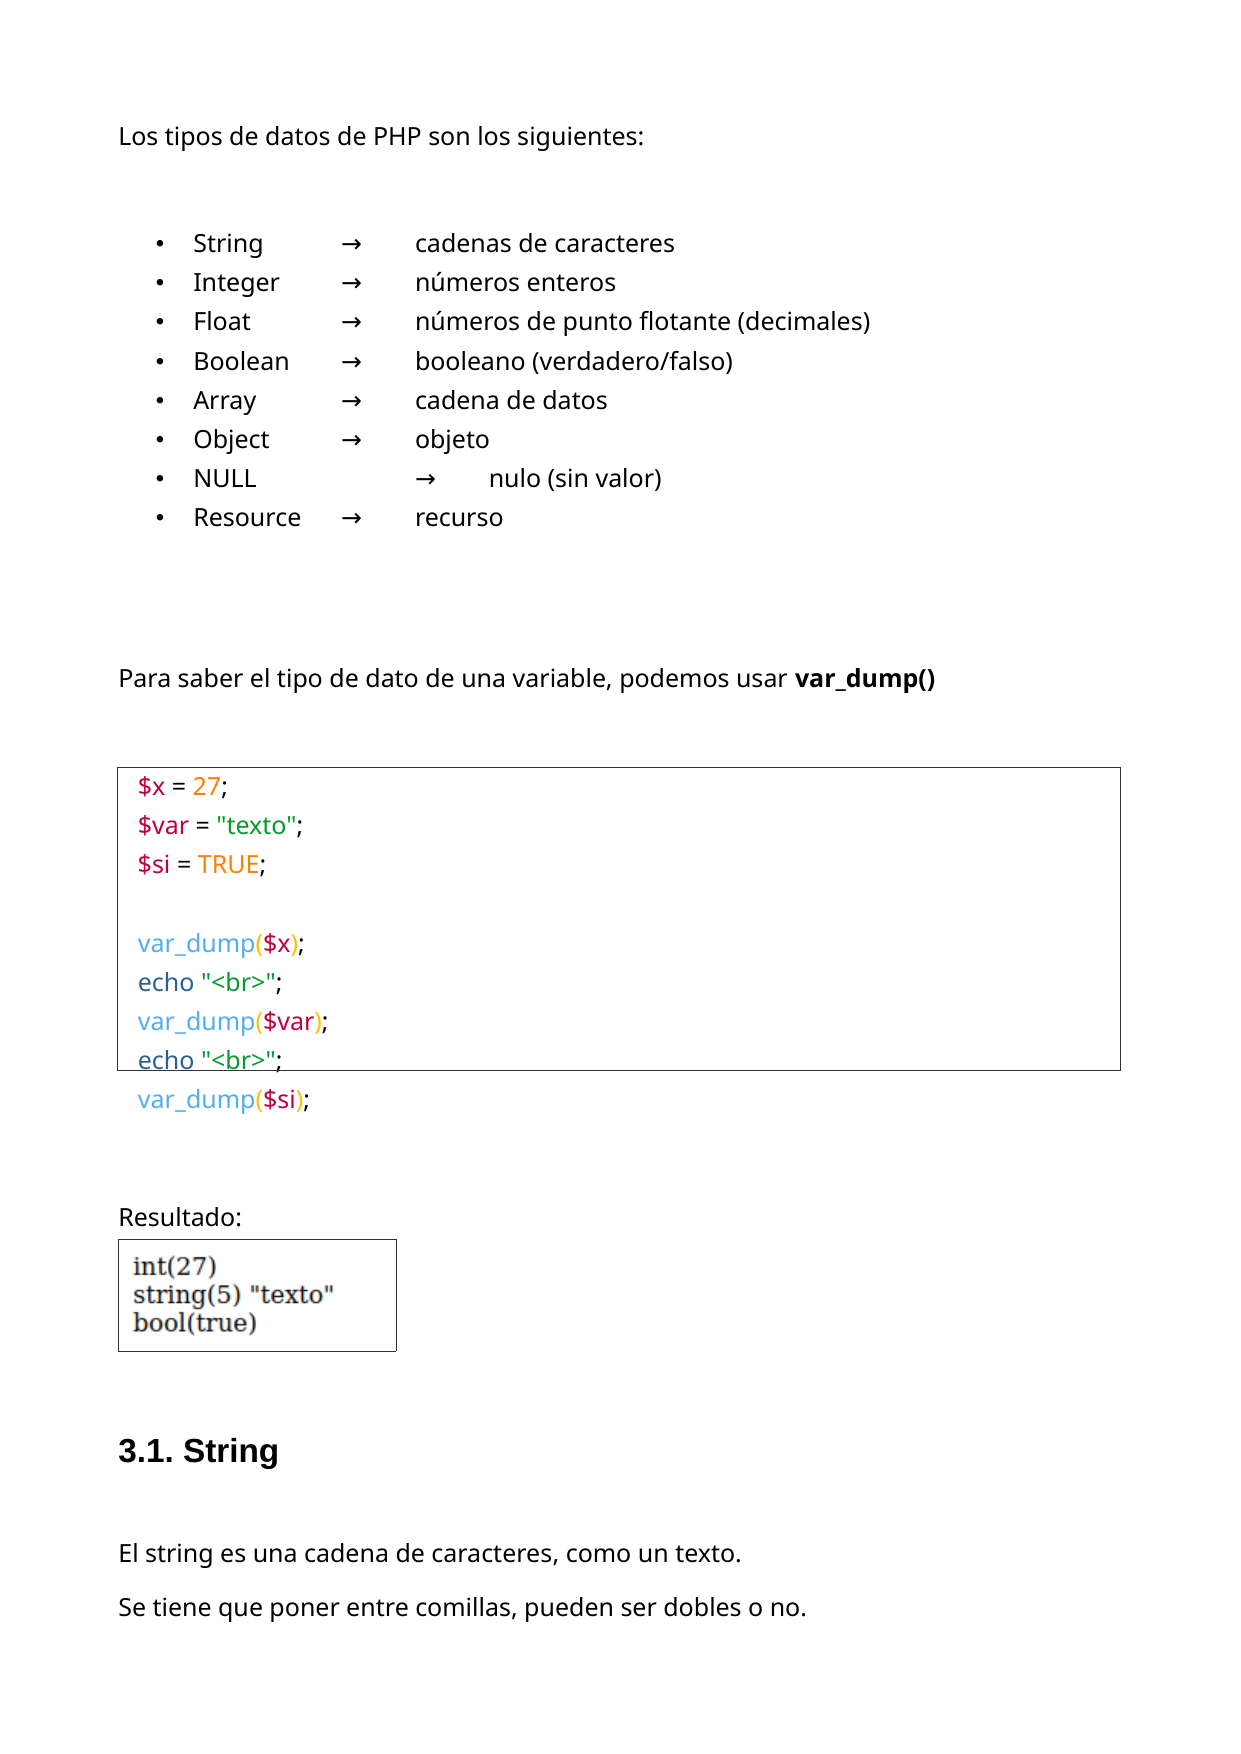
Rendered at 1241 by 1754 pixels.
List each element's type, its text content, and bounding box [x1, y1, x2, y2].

list String → cadenas de caracteres [156, 226, 1122, 260]
picture [121, 1241, 394, 1348]
text Los tipos de datos de PHP son los siguientes: [118, 118, 1122, 152]
text var_dump($var); [118, 1003, 1120, 1038]
list Boolean → booleano (verdadero/falso) [156, 343, 1122, 377]
list Resource → recurso [156, 500, 1122, 534]
list Object → objeto [156, 421, 1122, 456]
text echo "<br>"; [118, 964, 1120, 998]
list NULL → nulo (sin valor) [156, 461, 1122, 495]
text Se tiene que poner entre comillas, pueden ser dobles o no. [118, 1589, 1122, 1623]
list Float → números de punto flotante (decimales) [156, 304, 1122, 338]
text Para saber el tipo de dato de una variable, podemos usar var_dump() [118, 661, 1122, 695]
text El string es una cadena de caracteres, como un texto. [118, 1535, 1122, 1569]
text var_dump($x); [118, 925, 1120, 959]
text echo "<br>"; [118, 1043, 1122, 1077]
text var_dump($si); [118, 1082, 1122, 1116]
list Array → cadena de datos [156, 382, 1122, 416]
text Resultado: [118, 1199, 1122, 1233]
text $var = "texto"; [118, 808, 1120, 842]
text $x = 27; [118, 768, 1120, 803]
text $si = TRUE; [118, 847, 1120, 881]
list Integer → números enteros [156, 265, 1122, 299]
subtitle 3.1. String [118, 1431, 1122, 1469]
